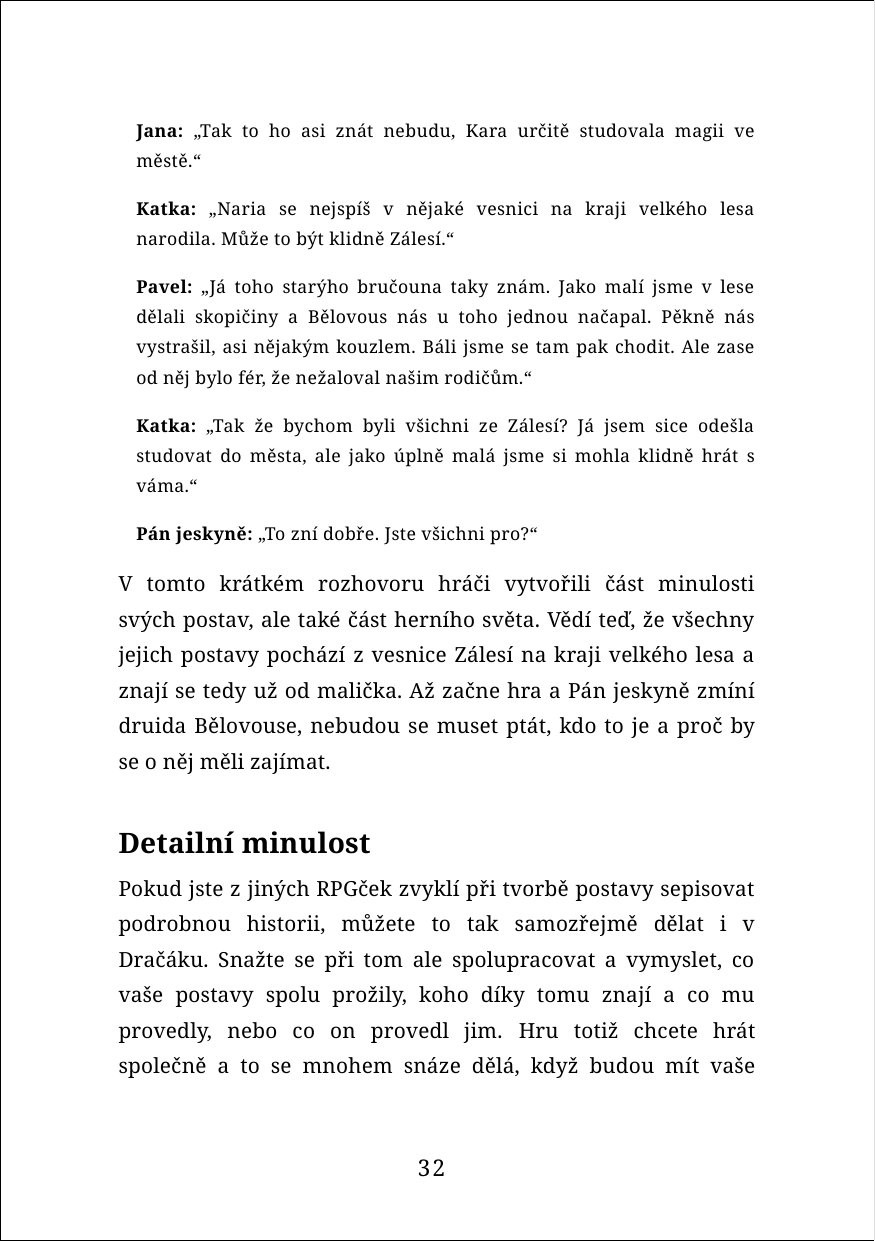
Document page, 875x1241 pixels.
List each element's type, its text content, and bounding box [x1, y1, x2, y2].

text Pokud jste z jiných RPGček zvyklí při tvorbě postavy sepisovat podrobnou historii, můžete to tak samozřejmě dělat i v Dračáku. Snažte se při tom ale spolupracovat a vymyslet, co vaše postavy spolu prožily, koho díky tomu znají a co mu provedly, nebo co on provedl jim. Hru totiž chcete hrát společně a to se mnohem snáze dělá, když budou mít vaše [118, 874, 756, 1080]
text Pán jeskyně: „To zní dobře. Jste všichni pro?“ [136, 521, 756, 546]
subtitle Detailní minulost [118, 824, 756, 862]
text Katka: „Naria se nejspíš v nějaké vesnici na kraji velkého lesa narodila. Může to být klidně Zálesí.“ [136, 196, 756, 251]
text Jana: „Tak to ho asi znát nebudu, Kara určitě studovala magii ve městě.“ [136, 118, 756, 173]
text V tomto krátkém rozhovoru hráči vytvořili část minulosti svých postav, ale také část herního světa. Vědí teď, že všechny jejich postavy pochází z vesnice Zálesí na kraji velkého lesa a znají se tedy už od malička. Až začne hra a Pán jeskyně zmíní druida Bělovouse, nebudou se muset ptát, kdo to je a proč by se o něj měli zajímat. [118, 569, 756, 775]
text Katka: „Tak že bychom byli všichni ze Zálesí? Já jsem sice odešla studovat do města, ale jako úplně malá jsme si mohla klidně hrát s váma.“ [136, 413, 756, 498]
text Pavel: „Já toho starýho bručouna taky znám. Jako malí jsme v lese dělali skopičiny a Bělovous nás u toho jednou načapal. Pěkně nás vystrašil, asi nějakým kouzlem. Báli jsme se tam pak chodit. Ale zase od něj bylo fér, že nežaloval našim rodičům.“ [136, 274, 756, 389]
